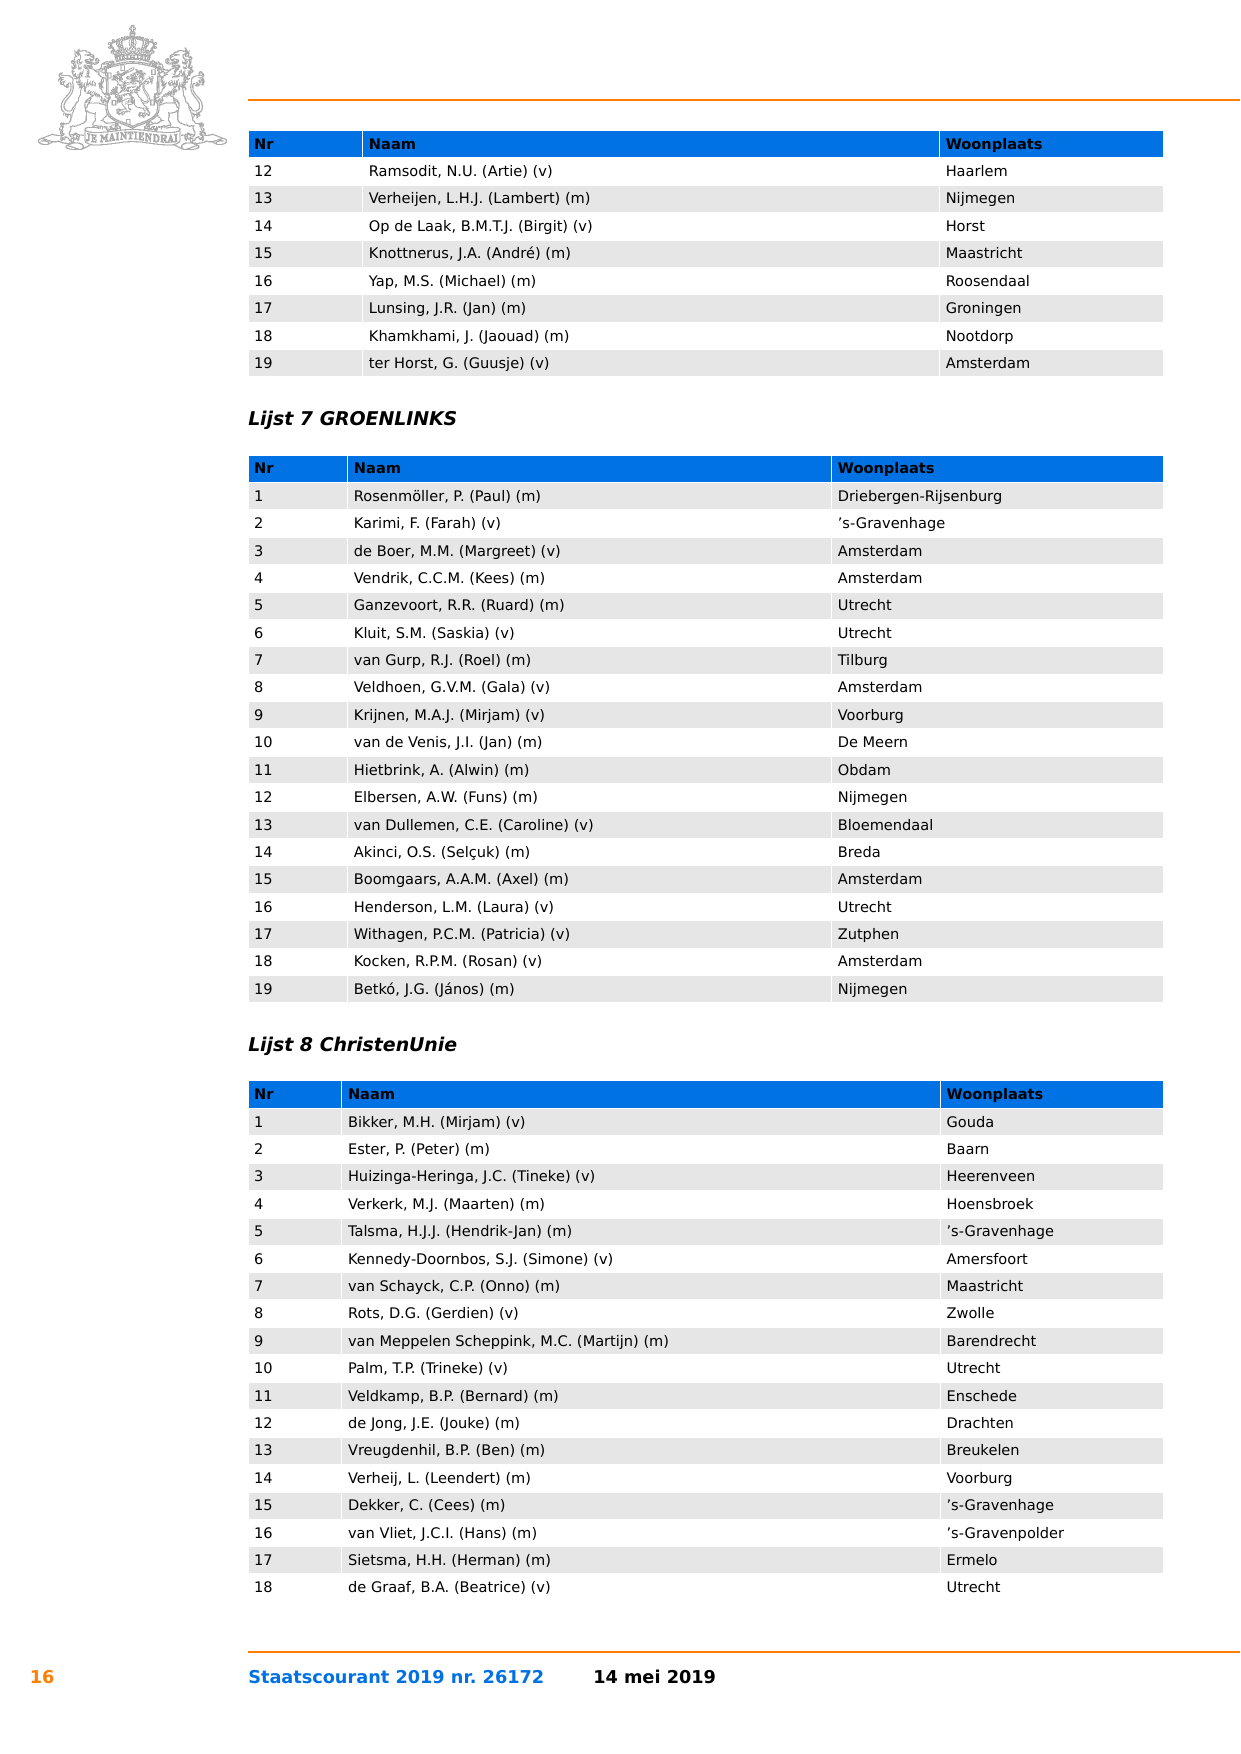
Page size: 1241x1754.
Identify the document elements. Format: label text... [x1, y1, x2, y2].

table_cell Roosendaal [940, 268, 1163, 294]
table_cell Utrecht [941, 1575, 1163, 1601]
table_cell 18 [249, 949, 347, 975]
table_cell Withagen, P.C.M. (Patricia) (v) [348, 921, 831, 948]
table_cell Amsterdam [832, 949, 1163, 975]
subtitle Lijst 7 GROENLINKS [248, 407, 1163, 429]
table_cell Amsterdam [832, 675, 1163, 701]
table_cell 1 [249, 1109, 341, 1135]
table_cell Verheij, L. (Leendert) (m) [342, 1465, 940, 1491]
table_cell Amersfoort [941, 1246, 1163, 1272]
table_cell 18 [249, 323, 362, 349]
table_cell 10 [249, 1355, 341, 1382]
table_header Nr [249, 131, 362, 157]
table_cell Zwolle [941, 1301, 1163, 1327]
table_cell Rots, D.G. (Gerdien) (v) [342, 1301, 940, 1327]
table_cell van Schayck, C.P. (Onno) (m) [342, 1273, 940, 1299]
table_cell de Graaf, B.A. (Beatrice) (v) [342, 1575, 940, 1601]
table_cell Kocken, R.P.M. (Rosan) (v) [348, 949, 831, 975]
table_cell 12 [249, 784, 347, 811]
table_cell 8 [249, 1301, 341, 1327]
table_cell 3 [249, 538, 347, 564]
table_cell Horst [940, 213, 1163, 239]
table_cell De Meern [832, 730, 1163, 756]
table_cell Karimi, F. (Farah) (v) [348, 510, 831, 537]
table_header Naam [363, 131, 939, 157]
table_cell 12 [249, 1410, 341, 1437]
table_cell 8 [249, 675, 347, 701]
table_cell ’s-Gravenhage [941, 1219, 1163, 1245]
table_cell ’s-Gravenhage [941, 1493, 1163, 1519]
table_cell 14 [249, 1465, 341, 1491]
table_cell van Vliet, J.C.I. (Hans) (m) [342, 1520, 940, 1546]
table_cell 6 [249, 620, 347, 646]
table_cell 15 [249, 241, 362, 267]
table_cell Amsterdam [832, 538, 1163, 564]
table_header Nr [249, 1081, 341, 1108]
table_cell 16 [249, 268, 362, 294]
table_cell 3 [249, 1164, 341, 1190]
table_cell Bikker, M.H. (Mirjam) (v) [342, 1109, 940, 1135]
table_cell Drachten [941, 1410, 1163, 1437]
table_cell Nijmegen [940, 186, 1163, 212]
table_cell Gouda [941, 1109, 1163, 1135]
table_cell Baarn [941, 1136, 1163, 1163]
table_cell Akinci, O.S. (Selçuk) (m) [348, 839, 831, 865]
table_cell Boomgaars, A.A.M. (Axel) (m) [348, 866, 831, 893]
table_cell Voorburg [941, 1465, 1163, 1491]
table_header Woonplaats [940, 131, 1163, 157]
table_cell Utrecht [832, 593, 1163, 619]
table_cell Verheijen, L.H.J. (Lambert) (m) [363, 186, 939, 212]
table_cell Veldkamp, B.P. (Bernard) (m) [342, 1383, 940, 1409]
table_cell Bloemendaal [832, 812, 1163, 838]
table_cell van Gurp, R.J. (Roel) (m) [348, 647, 831, 674]
table_cell 17 [249, 1547, 341, 1573]
table_cell 13 [249, 186, 362, 212]
table_cell Dekker, C. (Cees) (m) [342, 1493, 940, 1519]
table_cell 2 [249, 510, 347, 537]
table_cell van Meppelen Scheppink, M.C. (Martijn) (m) [342, 1328, 940, 1354]
table_cell Amsterdam [832, 565, 1163, 591]
table_cell Amsterdam [940, 350, 1163, 376]
table_cell Nijmegen [832, 976, 1163, 1002]
table_cell Utrecht [941, 1355, 1163, 1382]
table_cell Op de Laak, B.M.T.J. (Birgit) (v) [363, 213, 939, 239]
table_cell 13 [249, 812, 347, 838]
table_cell ’s-Gravenhage [832, 510, 1163, 537]
table_header Woonplaats [941, 1081, 1163, 1108]
table_header Naam [342, 1081, 940, 1108]
table_cell 5 [249, 1219, 341, 1245]
table_cell Krijnen, M.A.J. (Mirjam) (v) [348, 702, 831, 728]
table_cell Hoensbroek [941, 1191, 1163, 1217]
table_cell van de Venis, J.I. (Jan) (m) [348, 730, 831, 756]
table_cell Breukelen [941, 1438, 1163, 1464]
table_cell Nootdorp [940, 323, 1163, 349]
table_cell van Dullemen, C.E. (Caroline) (v) [348, 812, 831, 838]
table_cell Voorburg [832, 702, 1163, 728]
table_cell Utrecht [832, 620, 1163, 646]
table_cell Driebergen-Rijsenburg [832, 483, 1163, 509]
table_header Nr [249, 456, 347, 482]
table_cell 11 [249, 1383, 341, 1409]
table_cell 13 [249, 1438, 341, 1464]
picture [38, 25, 227, 150]
table_cell Kluit, S.M. (Saskia) (v) [348, 620, 831, 646]
table_header Naam [348, 456, 831, 482]
table_cell Veldhoen, G.V.M. (Gala) (v) [348, 675, 831, 701]
table_cell Utrecht [832, 894, 1163, 920]
table_cell Huizinga-Heringa, J.C. (Tineke) (v) [342, 1164, 940, 1190]
table_cell 2 [249, 1136, 341, 1163]
table_cell 4 [249, 1191, 341, 1217]
table_cell Ramsodit, N.U. (Artie) (v) [363, 158, 939, 185]
table_cell Palm, T.P. (Trineke) (v) [342, 1355, 940, 1382]
table_cell Kennedy-Doornbos, S.J. (Simone) (v) [342, 1246, 940, 1272]
table_cell 19 [249, 350, 362, 376]
table_cell Breda [832, 839, 1163, 865]
table_cell 14 [249, 839, 347, 865]
table_cell Enschede [941, 1383, 1163, 1409]
table_cell 18 [249, 1575, 341, 1601]
table_cell Lunsing, J.R. (Jan) (m) [363, 295, 939, 322]
table_cell Ganzevoort, R.R. (Ruard) (m) [348, 593, 831, 619]
table_cell Talsma, H.J.J. (Hendrik-Jan) (m) [342, 1219, 940, 1245]
table_cell Rosenmöller, P. (Paul) (m) [348, 483, 831, 509]
table_cell Groningen [940, 295, 1163, 322]
table_cell Knottnerus, J.A. (André) (m) [363, 241, 939, 267]
table_cell Barendrecht [941, 1328, 1163, 1354]
table_cell 15 [249, 866, 347, 893]
table_cell 6 [249, 1246, 341, 1272]
table_cell ’s-Gravenpolder [941, 1520, 1163, 1546]
table_cell 17 [249, 921, 347, 948]
table_cell 14 [249, 213, 362, 239]
table_cell 7 [249, 1273, 341, 1299]
table_cell 5 [249, 593, 347, 619]
table_cell Betkó, J.G. (János) (m) [348, 976, 831, 1002]
table_cell 15 [249, 1493, 341, 1519]
table_cell 11 [249, 757, 347, 783]
table_cell 4 [249, 565, 347, 591]
table_header Woonplaats [832, 456, 1163, 482]
table_cell 7 [249, 647, 347, 674]
table_cell Obdam [832, 757, 1163, 783]
table_cell Khamkhami, J. (Jaouad) (m) [363, 323, 939, 349]
subtitle Lijst 8 ChristenUnie [248, 1033, 1163, 1055]
table_cell Haarlem [940, 158, 1163, 185]
table_cell Zutphen [832, 921, 1163, 948]
table_cell 1 [249, 483, 347, 509]
table_cell 17 [249, 295, 362, 322]
table_cell Elbersen, A.W. (Funs) (m) [348, 784, 831, 811]
table_cell Ester, P. (Peter) (m) [342, 1136, 940, 1163]
table_cell de Boer, M.M. (Margreet) (v) [348, 538, 831, 564]
table_cell Amsterdam [832, 866, 1163, 893]
table_cell 16 [249, 1520, 341, 1546]
table_cell 10 [249, 730, 347, 756]
table_cell Tilburg [832, 647, 1163, 674]
table_cell de Jong, J.E. (Jouke) (m) [342, 1410, 940, 1437]
table_cell Maastricht [941, 1273, 1163, 1299]
table_cell Maastricht [940, 241, 1163, 267]
table_cell Ermelo [941, 1547, 1163, 1573]
table_cell Vreugdenhil, B.P. (Ben) (m) [342, 1438, 940, 1464]
table_cell 16 [249, 894, 347, 920]
table_cell Heerenveen [941, 1164, 1163, 1190]
table_cell Hietbrink, A. (Alwin) (m) [348, 757, 831, 783]
table_cell 12 [249, 158, 362, 185]
table_cell Yap, M.S. (Michael) (m) [363, 268, 939, 294]
table_cell 9 [249, 702, 347, 728]
table_cell Sietsma, H.H. (Herman) (m) [342, 1547, 940, 1573]
table_cell Nijmegen [832, 784, 1163, 811]
table_cell Henderson, L.M. (Laura) (v) [348, 894, 831, 920]
table_cell 19 [249, 976, 347, 1002]
table_cell 9 [249, 1328, 341, 1354]
table_cell Vendrik, C.C.M. (Kees) (m) [348, 565, 831, 591]
table_cell ter Horst, G. (Guusje) (v) [363, 350, 939, 376]
table_cell Verkerk, M.J. (Maarten) (m) [342, 1191, 940, 1217]
